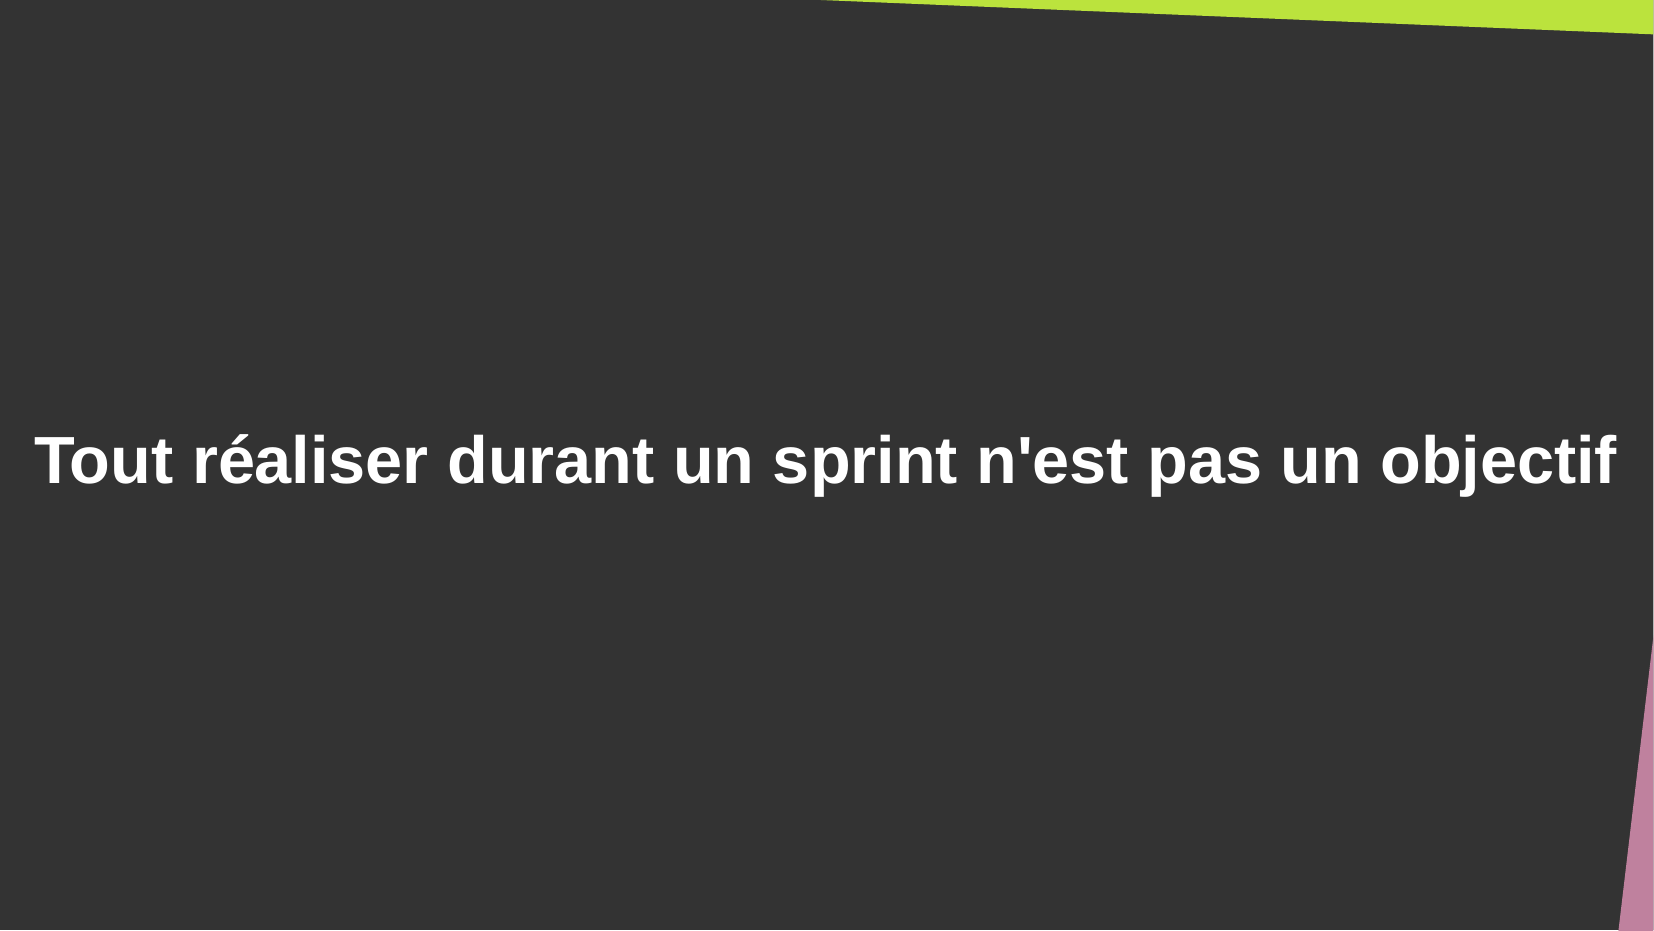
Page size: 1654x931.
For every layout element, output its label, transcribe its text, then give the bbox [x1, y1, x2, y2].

text_box [1618, 631, 1654, 931]
text_box [820, 0, 1654, 35]
title Tout réaliser durant un sprint n'est pas un objectif [31, 423, 1622, 507]
